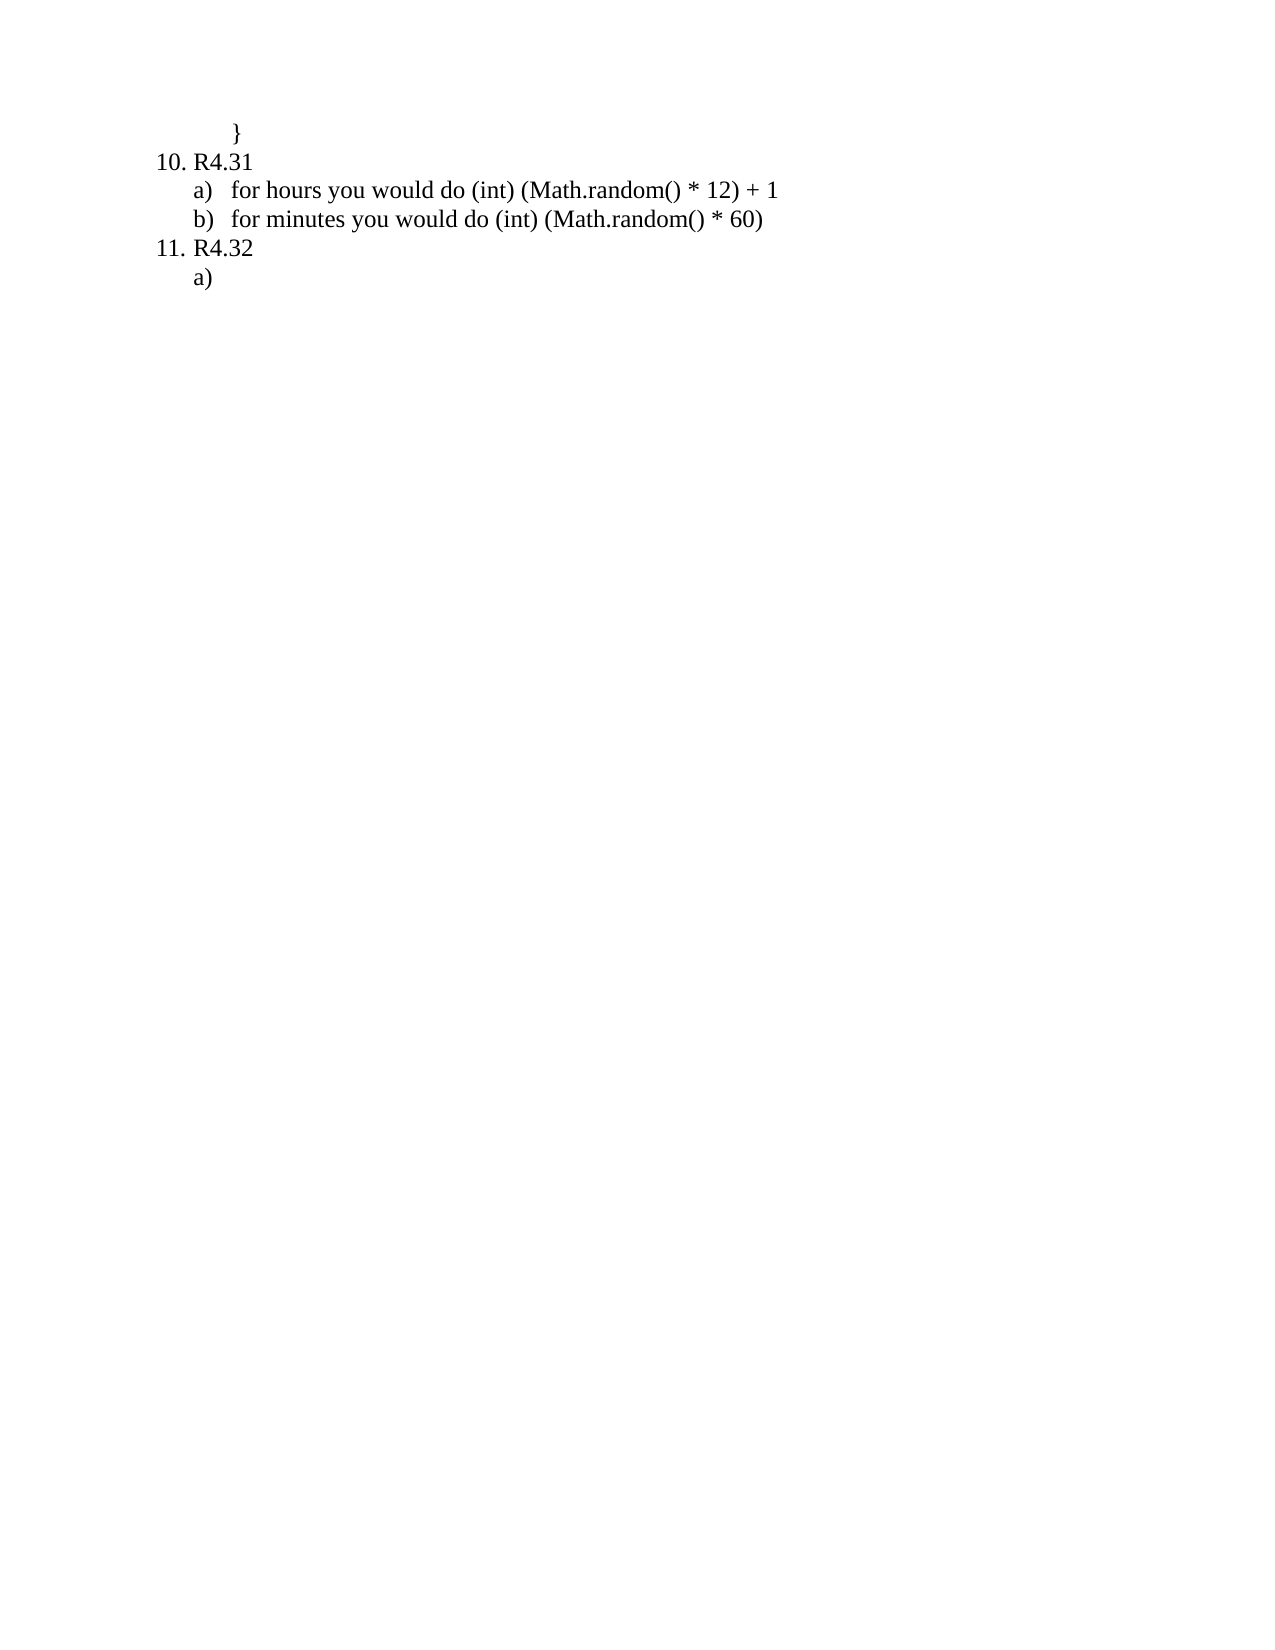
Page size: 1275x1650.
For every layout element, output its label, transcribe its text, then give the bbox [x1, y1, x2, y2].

list R4.31 [156, 147, 1157, 176]
list for hours you would do (int) (Math.random() * 12) + 1 [193, 176, 1157, 204]
list for minutes you would do (int) (Math.random() * 60) [193, 204, 1157, 233]
list } [193, 118, 1157, 147]
list R4.32 [156, 233, 1157, 262]
